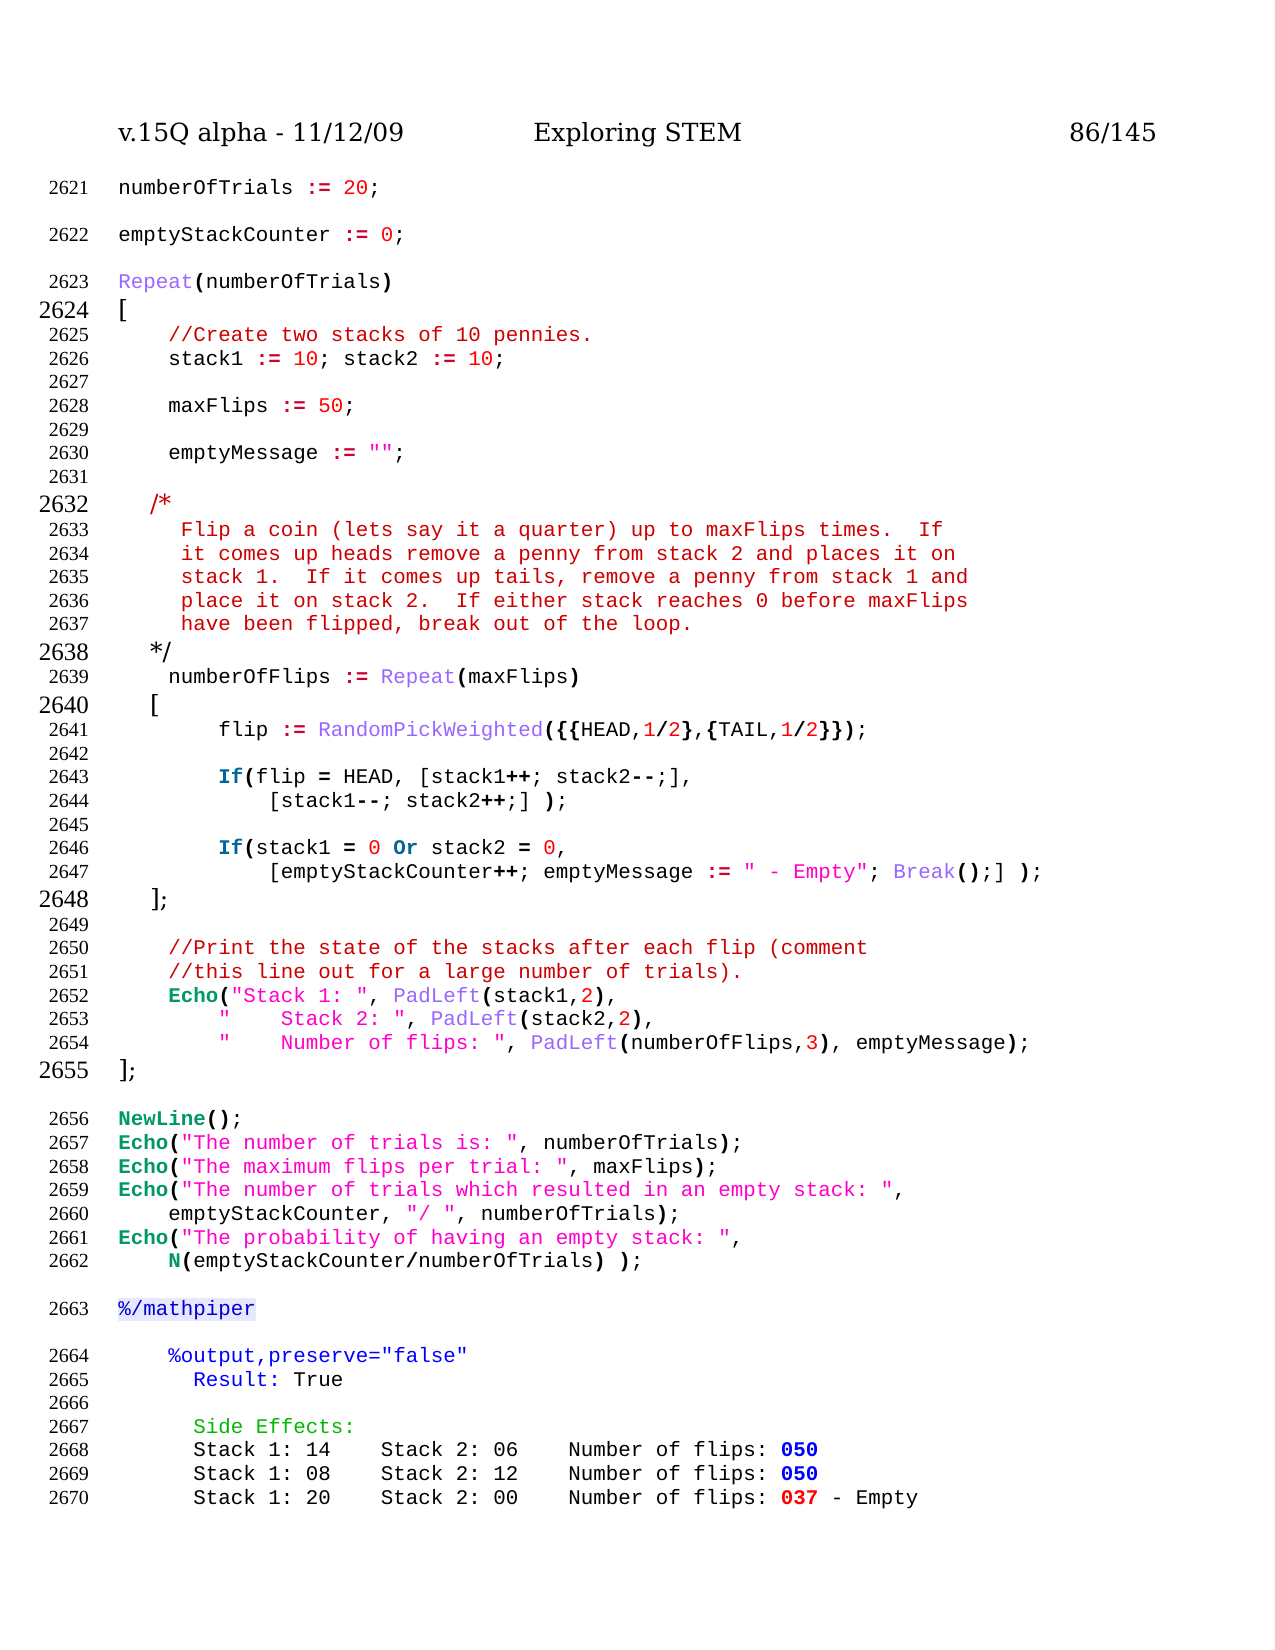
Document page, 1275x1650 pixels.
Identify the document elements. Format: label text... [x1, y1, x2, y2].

text %/mathpiper [118, 1298, 1157, 1321]
text */ [118, 637, 1157, 666]
text //Print the state of the stacks after each flip (comment [118, 937, 1157, 961]
text Stack 1: 14 Stack 2: 06 Number of flips: 050 [118, 1439, 1157, 1463]
text " Stack 2: ", PadLeft(stack2,2), [118, 1008, 1157, 1032]
text Echo("Stack 1: ", PadLeft(stack1,2), [118, 985, 1157, 1008]
text " Number of flips: ", PadLeft(numberOfFlips,3), emptyMessage); [118, 1032, 1157, 1056]
text Echo("The maximum flips per trial: ", maxFlips); [118, 1156, 1157, 1179]
text numberOfTrials := 20; [118, 177, 1157, 200]
text //Create two stacks of 10 pennies. [118, 324, 1157, 348]
text //this line out for a large number of trials). [118, 961, 1157, 985]
text Echo("The number of trials is: ", numberOfTrials); [118, 1132, 1157, 1156]
text numberOfFlips := Repeat(maxFlips) [118, 666, 1157, 690]
text maxFlips := 50; [118, 395, 1157, 419]
text Echo("The number of trials which resulted in an empty stack: ", [118, 1179, 1157, 1203]
text [emptyStackCounter++; emptyMessage := " - Empty"; Break();] ); [118, 861, 1157, 884]
text If(flip = HEAD, [stack1++; stack2--;], [118, 766, 1157, 790]
text emptyStackCounter, "/ ", numberOfTrials); [118, 1203, 1157, 1227]
text emptyStackCounter := 0; [118, 224, 1157, 248]
text Flip a coin (lets say it a quarter) up to maxFlips times. If [118, 519, 1157, 542]
text emptyMessage := ""; [118, 442, 1157, 466]
text /* [118, 490, 1157, 519]
text N(emptyStackCounter/numberOfTrials) ); [118, 1250, 1157, 1274]
text Repeat(numberOfTrials) [118, 271, 1157, 295]
text ]; [118, 1056, 1157, 1085]
text [stack1--; stack2++;] ); [118, 790, 1157, 814]
text [ [118, 295, 1157, 324]
text Stack 1: 08 Stack 2: 12 Number of flips: 050 [118, 1463, 1157, 1487]
text %output,preserve="false" [118, 1345, 1157, 1368]
text flip := RandomPickWeighted({{HEAD,1/2},{TAIL,1/2}}); [118, 719, 1157, 743]
text [ [118, 690, 1157, 719]
text Stack 1: 20 Stack 2: 00 Number of flips: 037 - Empty [118, 1487, 1157, 1510]
text NewLine(); [118, 1108, 1157, 1132]
text Result: True [118, 1368, 1157, 1392]
text have been flipped, break out of the loop. [118, 613, 1157, 637]
text Echo("The probability of having an empty stack: ", [118, 1227, 1157, 1250]
text Side Effects: [118, 1416, 1157, 1439]
text stack 1. If it comes up tails, remove a penny from stack 1 and [118, 566, 1157, 590]
text it comes up heads remove a penny from stack 2 and places it on [118, 542, 1157, 566]
text If(stack1 = 0 Or stack2 = 0, [118, 837, 1157, 861]
text place it on stack 2. If either stack reaches 0 before maxFlips [118, 590, 1157, 613]
text ]; [118, 884, 1157, 914]
text stack1 := 10; stack2 := 10; [118, 348, 1157, 371]
